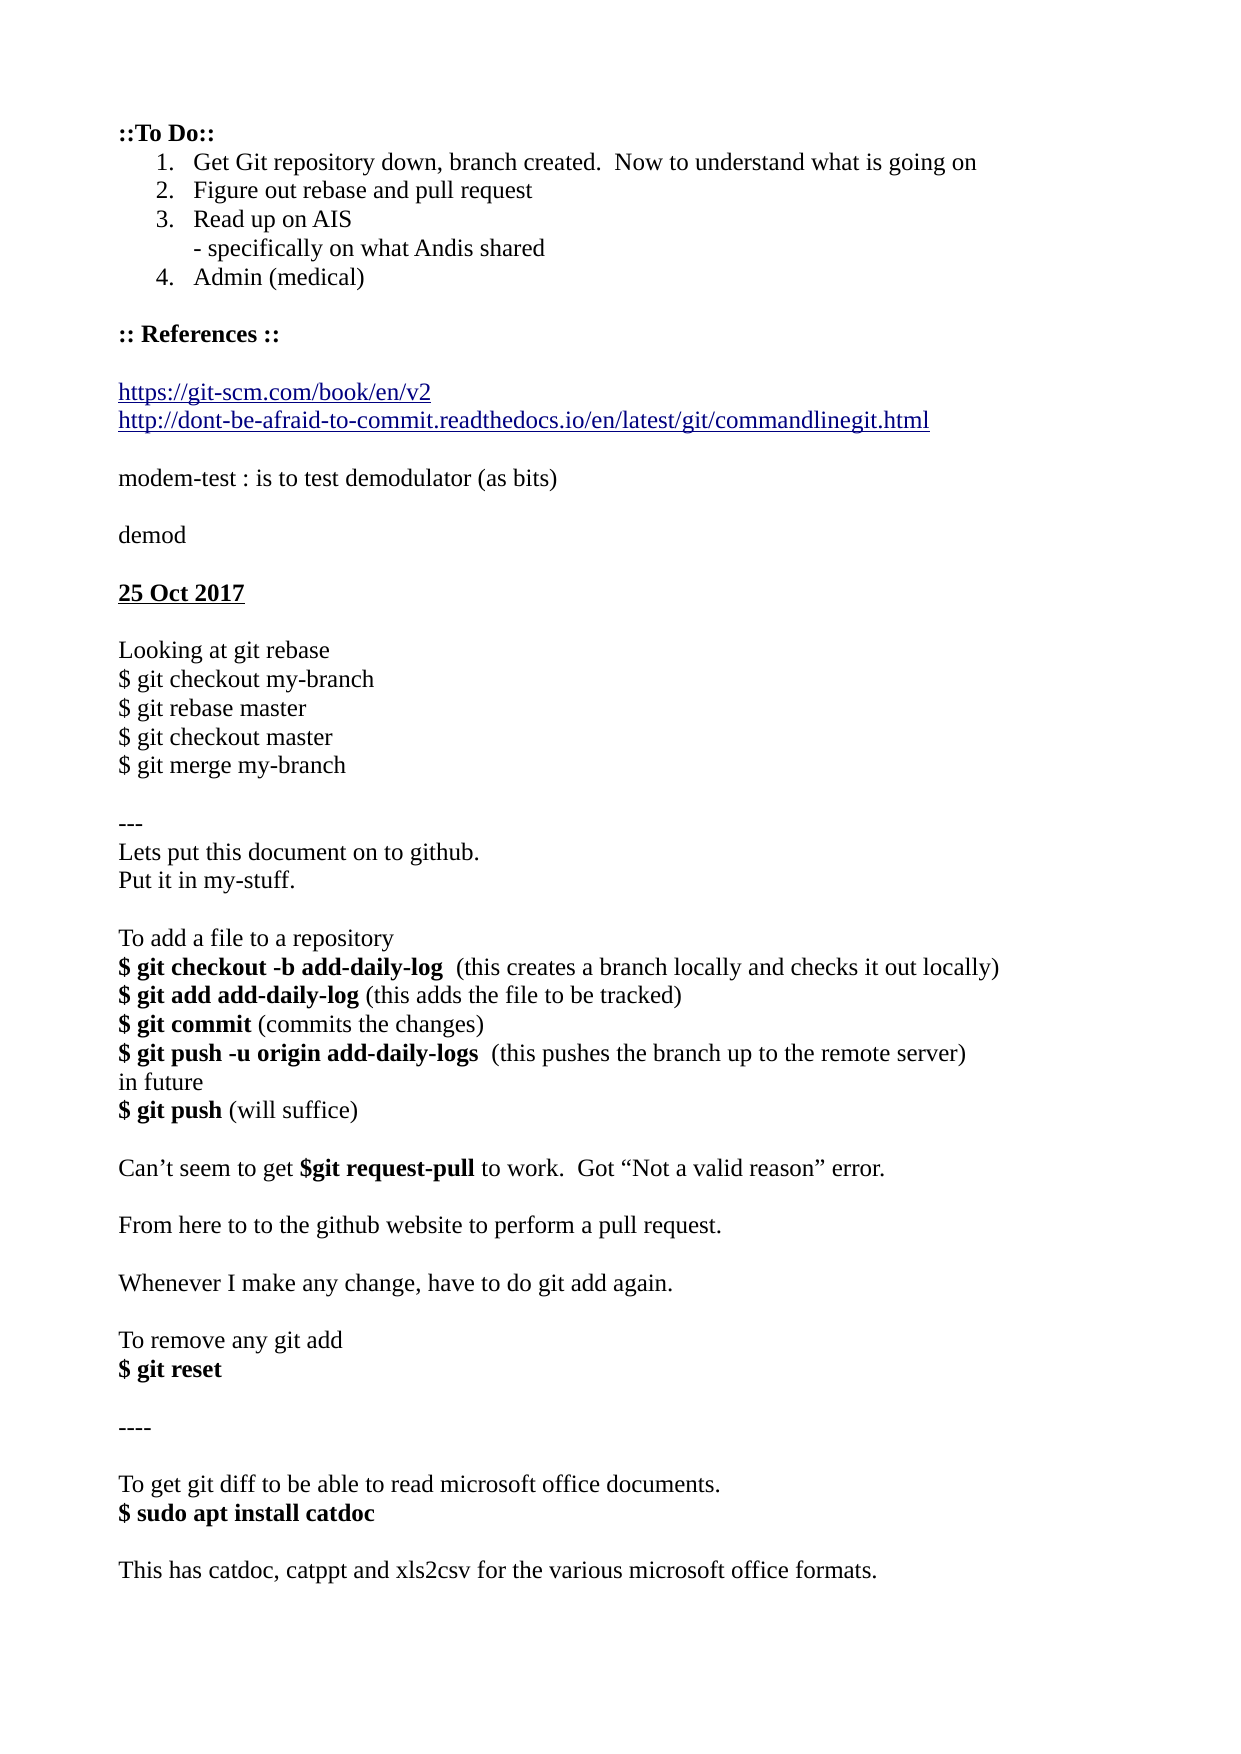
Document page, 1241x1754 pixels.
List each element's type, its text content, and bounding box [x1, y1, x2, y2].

text $ sudo apt install catdoc [118, 1498, 1122, 1527]
text :: References :: [118, 319, 1122, 348]
text $ git reset [118, 1354, 1122, 1383]
text ::To Do:: [118, 118, 1122, 147]
text $ git merge my-branch [118, 751, 1122, 779]
text $ git commit (commits the changes) $ git push -u origin add-daily-logs (this pushes the branch up to the remote server) [118, 1009, 1122, 1067]
text Can’t seem to get $git request-pull to work. Got “Not a valid reason” error. [118, 1153, 1122, 1182]
text $ git rebase master [118, 693, 1122, 722]
text $ git add add-daily-log (this adds the file to be tracked) [118, 981, 1122, 1009]
text ---- [118, 1412, 1122, 1441]
list Admin (medical) [156, 262, 1122, 291]
text $ git checkout master [118, 722, 1122, 751]
text --- [118, 808, 1122, 837]
text $ git checkout my-branch [118, 664, 1122, 693]
text From here to to the github website to perform a pull request. [118, 1211, 1122, 1239]
text $ git push (will suffice) [118, 1096, 1122, 1124]
text modem-test : is to test demodulator (as bits) [118, 463, 1122, 492]
list Get Git repository down, branch created. Now to understand what is going on [156, 147, 1122, 176]
text Put it in my-stuff. [118, 866, 1122, 894]
list - specifically on what Andis shared [156, 233, 1122, 262]
text To add a file to a repository [118, 923, 1122, 952]
text in future [118, 1067, 1122, 1096]
text Looking at git rebase [118, 636, 1122, 664]
text Whenever I make any change, have to do git add again. [118, 1268, 1122, 1297]
list Figure out rebase and pull request [156, 176, 1122, 204]
text This has catdoc, catppt and xls2csv for the various microsoft office formats. [118, 1556, 1122, 1584]
text 25 Oct 2017 [118, 578, 1122, 607]
text To remove any git add [118, 1326, 1122, 1354]
text To get git diff to be able to read microsoft office documents. [118, 1469, 1122, 1498]
text demod [118, 521, 1122, 549]
text https://git-scm.com/book/en/v2 [118, 377, 1122, 406]
text Lets put this document on to github. [118, 837, 1122, 866]
text $ git checkout -b add-daily-log (this creates a branch locally and checks it out locally) [118, 952, 1122, 981]
text http://dont-be-afraid-to-commit.readthedocs.io/en/latest/git/commandlinegit.html [118, 406, 1122, 434]
list Read up on AIS [156, 204, 1122, 233]
